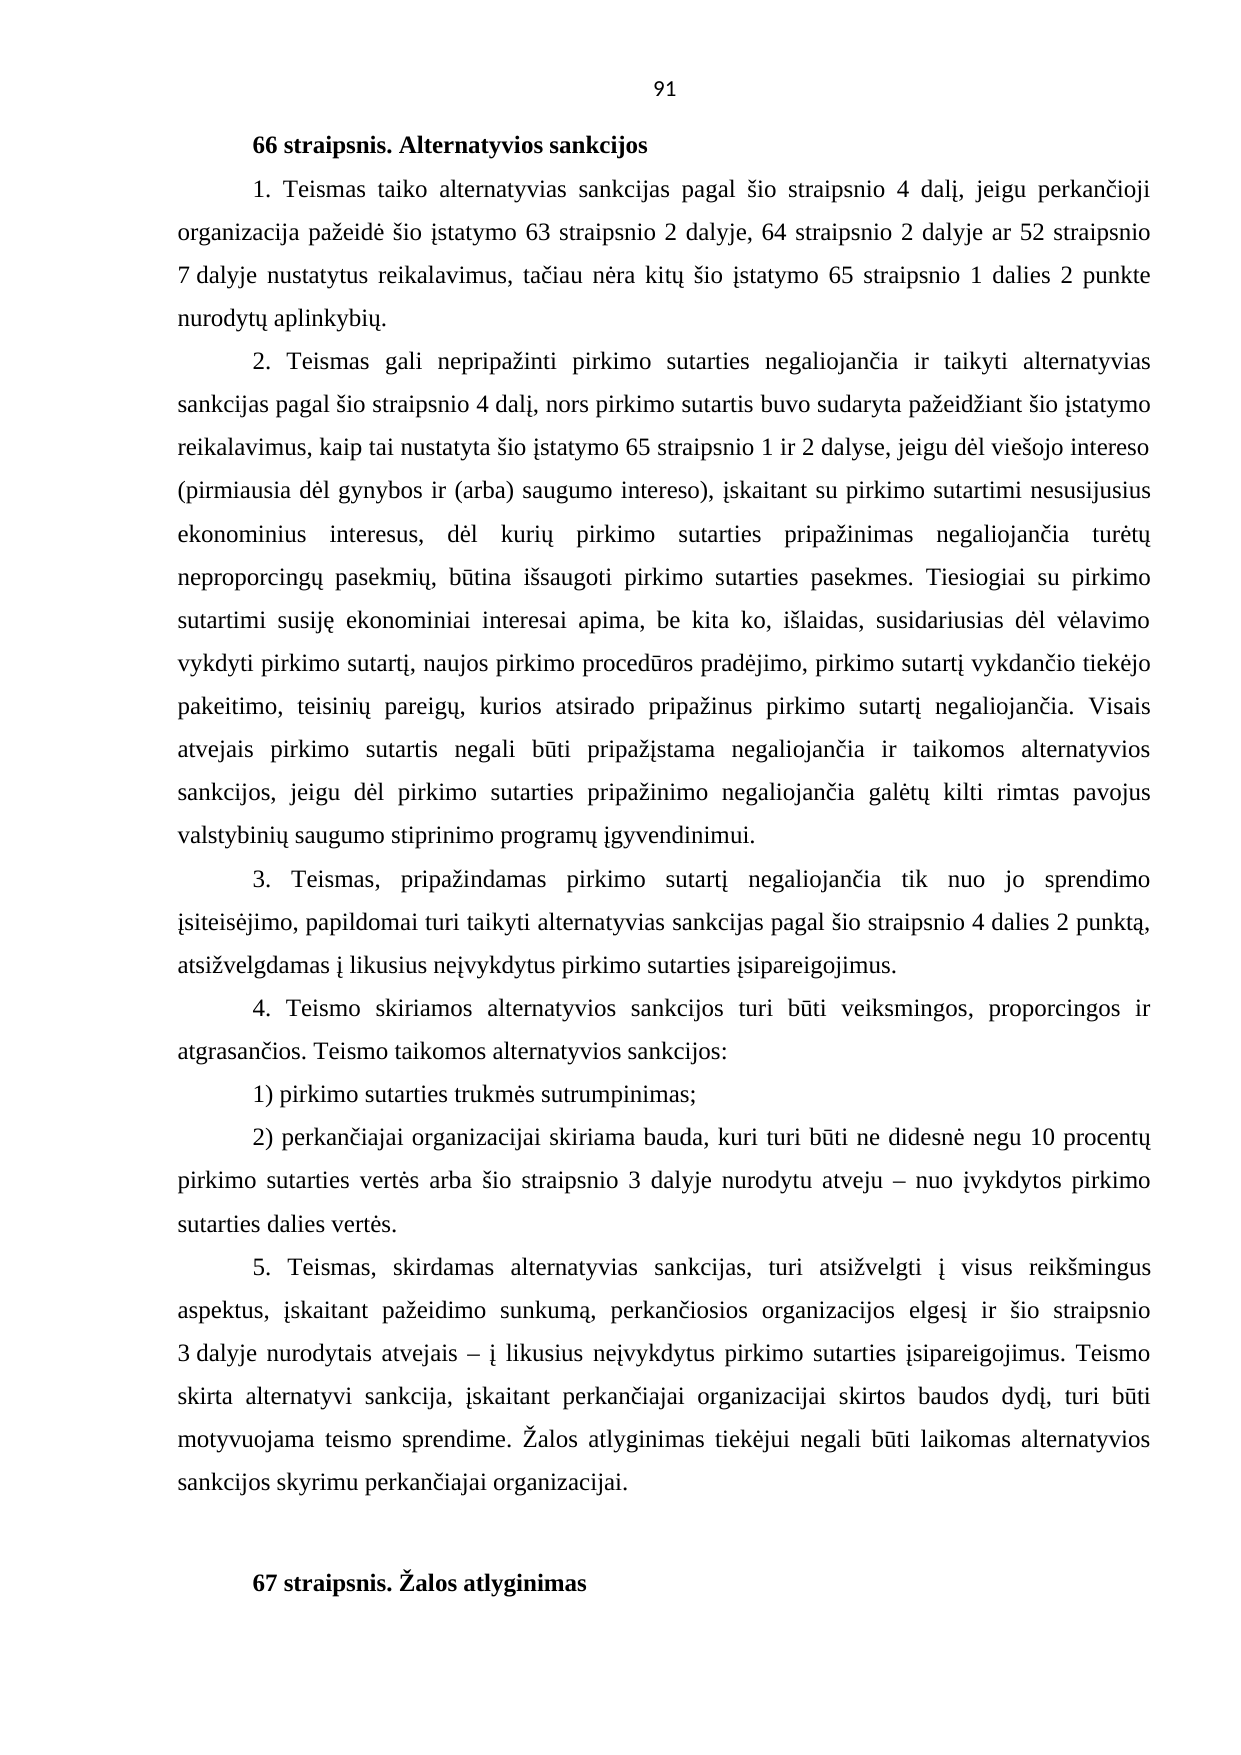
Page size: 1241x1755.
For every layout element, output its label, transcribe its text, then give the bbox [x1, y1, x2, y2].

text 1. Teismas taiko alternatyvias sankcijas pagal šio straipsnio 4 dalį, jeigu perkančioji organizacija pažeidė šio įstatymo 63 straipsnio 2 dalyje, 64 straipsnio 2 dalyje ar 52 straipsnio 7 dalyje nustatytus reikalavimus, tačiau nėra kitų šio įstatymo 65 straipsnio 1 dalies 2 punkte nurodytų aplinkybių. [177, 174, 1152, 332]
text 4. Teismo skiriamos alternatyvios sankcijos turi būti veiksmingos, proporcingos ir atgrasančios. Teismo taikomos alternatyvios sankcijos: [177, 993, 1152, 1065]
text 66 straipsnis. Alternatyvios sankcijos [177, 131, 1152, 159]
text 3. Teismas, pripažindamas pirkimo sutartį negaliojančia tik nuo jo sprendimo įsiteisėjimo, papildomai turi taikyti alternatyvias sankcijas pagal šio straipsnio 4 dalies 2 punktą, atsižvelgdamas į likusius neįvykdytus pirkimo sutarties įsipareigojimus. [177, 864, 1152, 979]
text 1) pirkimo sutarties trukmės sutrumpinimas; [177, 1079, 1152, 1108]
text 2. Teismas gali nepripažinti pirkimo sutarties negaliojančia ir taikyti alternatyvias sankcijas pagal šio straipsnio 4 dalį, nors pirkimo sutartis buvo sudaryta pažeidžiant šio įstatymo reikalavimus, kaip tai nustatyta šio įstatymo 65 straipsnio 1 ir 2 dalyse, jeigu dėl viešojo intereso (pirmiausia dėl gynybos ir (arba) saugumo intereso), įskaitant su pirkimo sutartimi nesusijusius ekonominius interesus, dėl kurių pirkimo sutarties pripažinimas negaliojančia turėtų neproporcingų pasekmių, būtina išsaugoti pirkimo sutarties pasekmes. Tiesiogiai su pirkimo sutartimi susiję ekonominiai interesai apima, be kita ko, išlaidas, susidariusias dėl vėlavimo vykdyti pirkimo sutartį, naujos pirkimo procedūros pradėjimo, pirkimo sutartį vykdančio tiekėjo pakeitimo, teisinių pareigų, kurios atsirado pripažinus pirkimo sutartį negaliojančia. Visais atvejais pirkimo sutartis negali būti pripažįstama negaliojančia ir taikomos alternatyvios sankcijos, jeigu dėl pirkimo sutarties pripažinimo negaliojančia galėtų kilti rimtas pavojus valstybinių saugumo stiprinimo programų įgyvendinimui. [177, 346, 1152, 849]
text 2) perkančiajai organizacijai skiriama bauda, kuri turi būti ne didesnė negu 10 procentų pirkimo sutarties vertės arba šio straipsnio 3 dalyje nurodytu atveju – nuo įvykdytos pirkimo sutarties dalies vertės. [177, 1122, 1152, 1237]
text 67 straipsnis. Žalos atlyginimas [177, 1568, 1152, 1597]
text 5. Teismas, skirdamas alternatyvias sankcijas, turi atsižvelgti į visus reikšmingus aspektus, įskaitant pažeidimo sunkumą, perkančiosios organizacijos elgesį ir šio straipsnio 3 dalyje nurodytais atvejais – į likusius neįvykdytus pirkimo sutarties įsipareigojimus. Teismo skirta alternatyvi sankcija, įskaitant perkančiajai organizacijai skirtos baudos dydį, turi būti motyvuojama teismo sprendime. Žalos atlyginimas tiekėjui negali būti laikomas alternatyvios sankcijos skyrimu perkančiajai organizacijai. [177, 1252, 1152, 1496]
